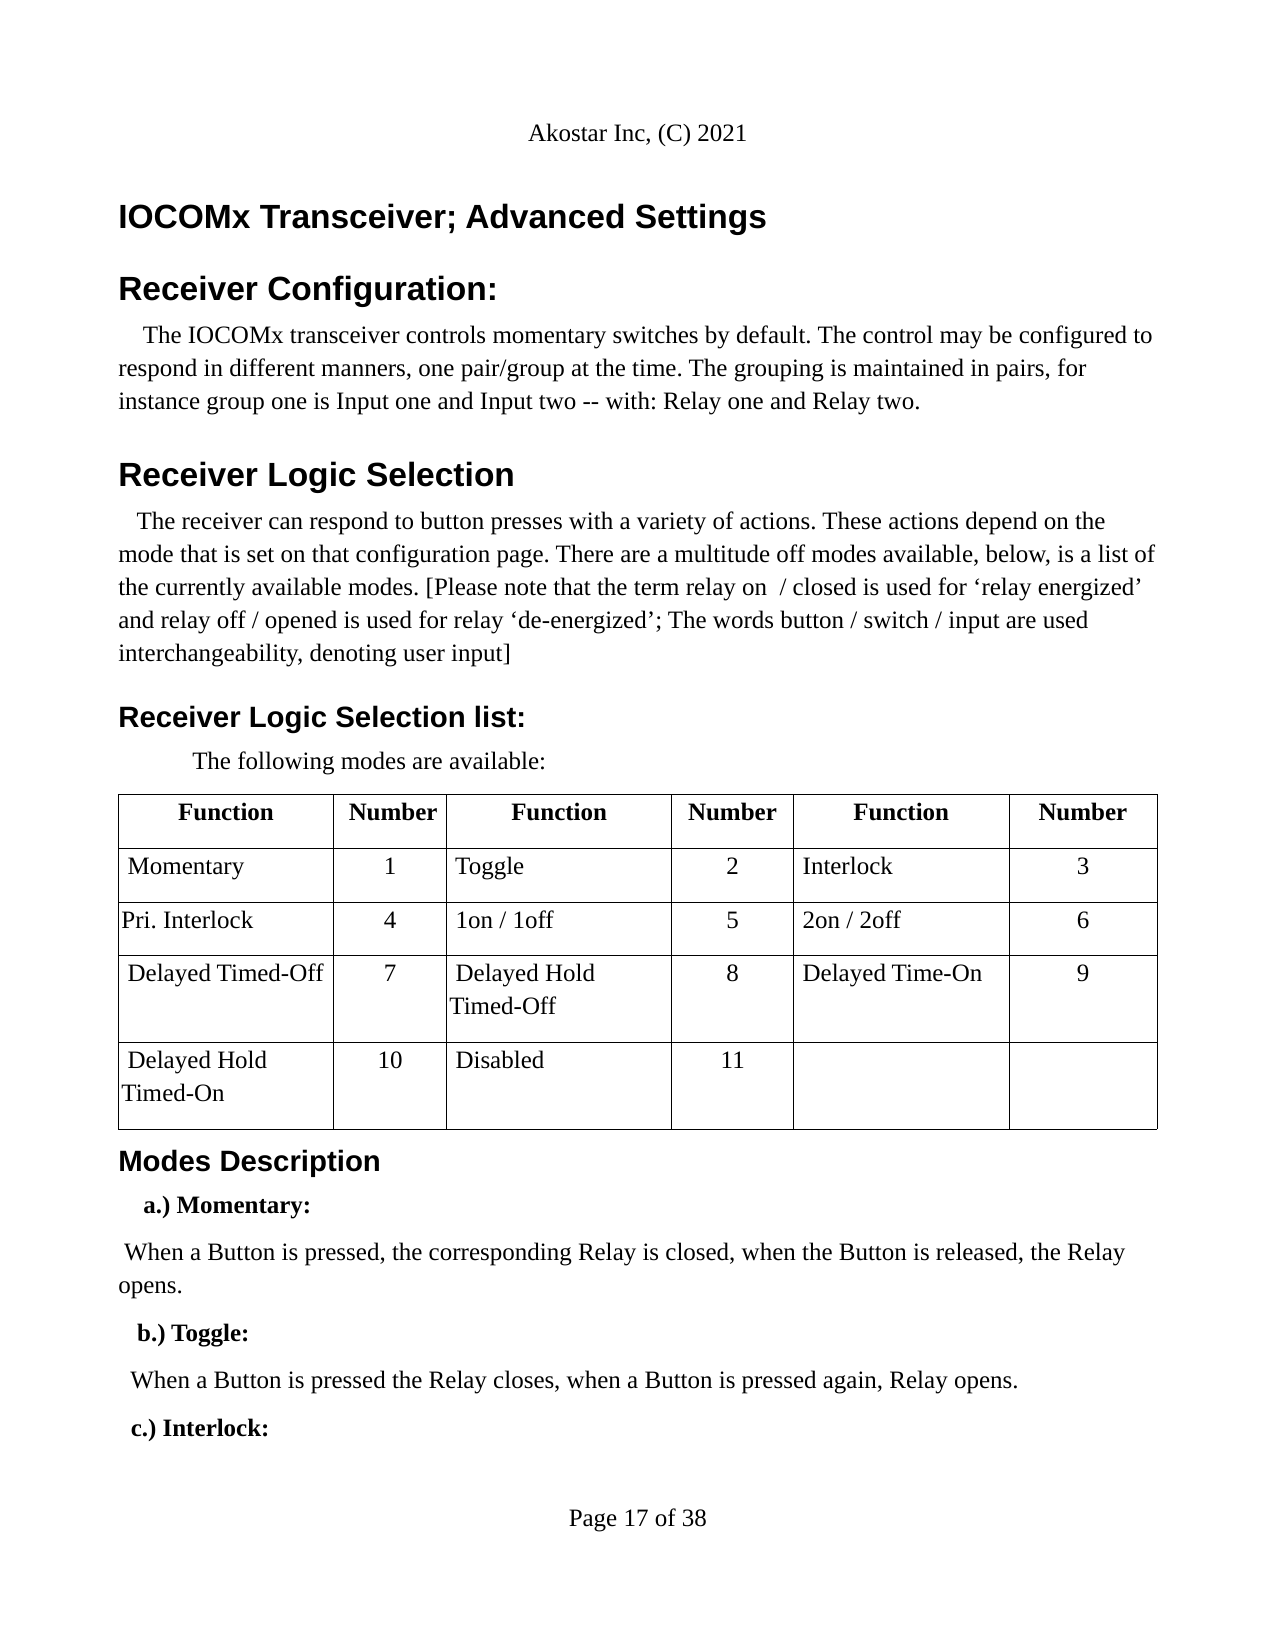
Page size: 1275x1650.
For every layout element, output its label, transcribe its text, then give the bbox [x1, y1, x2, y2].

table_cell [1010, 1043, 1157, 1129]
table_cell Delayed Hold Timed-Off [447, 956, 671, 1042]
table_cell [794, 1043, 1009, 1129]
table_cell 1on / 1off [447, 903, 671, 955]
table_header Function [119, 795, 333, 848]
text The receiver can respond to button presses with a variety of actions. These actions depend on the mode that is set on that configuration page. There are a multitude off modes available, below, is a list of the currently available modes. [Please note that the term relay on / closed is used for ‘relay energized’ and relay off / opened is used for relay ‘de-energized’; The words button / switch / input are used interchangeability, denoting user input] [118, 506, 1157, 667]
table_cell 2on / 2off [794, 903, 1009, 955]
text b.) Toggle: [118, 1318, 1157, 1347]
table_cell Delayed Timed-Off [119, 956, 333, 1042]
table_cell Toggle [447, 849, 671, 902]
subtitle Modes Description [118, 1143, 1157, 1177]
text c.) Interlock: [118, 1413, 1157, 1442]
subtitle Receiver Configuration: [118, 269, 1157, 308]
table_cell 11 [672, 1043, 793, 1129]
table_cell 7 [334, 956, 446, 1042]
table_cell Pri. Interlock [119, 903, 333, 955]
table_cell 3 [1010, 849, 1157, 902]
table_cell Momentary [119, 849, 333, 902]
table_cell 5 [672, 903, 793, 955]
text When a Button is pressed the Relay closes, when a Button is pressed again, Relay opens. [118, 1366, 1157, 1394]
text The IOCOMx transceiver controls momentary switches by default. The control may be configured to respond in different manners, one pair/group at the time. The grouping is maintained in pairs, for instance group one is Input one and Input two -- with: Relay one and Relay two. [118, 320, 1157, 415]
subtitle IOCOMx Transceiver; Advanced Settings [118, 197, 1157, 236]
table_header Number [672, 795, 793, 848]
table_cell Disabled [447, 1043, 671, 1129]
table_header Number [334, 795, 446, 848]
table_cell Delayed Hold Timed-On [119, 1043, 333, 1129]
table_header Function [447, 795, 671, 848]
text a.) Momentary: [118, 1190, 1157, 1218]
table_cell Interlock [794, 849, 1009, 902]
table_cell 8 [672, 956, 793, 1042]
text When a Button is pressed, the corresponding Relay is closed, when the Button is released, the Relay opens. [118, 1237, 1157, 1299]
table_cell 9 [1010, 956, 1157, 1042]
table_cell 1 [334, 849, 446, 902]
table_cell 6 [1010, 903, 1157, 955]
subtitle Receiver Logic Selection [118, 455, 1157, 493]
table_header Function [794, 795, 1009, 848]
text The following modes are available: [118, 746, 1157, 775]
table_header Number [1010, 795, 1157, 848]
table_cell 4 [334, 903, 446, 955]
subtitle Receiver Logic Selection list: [118, 700, 1157, 734]
table_cell 10 [334, 1043, 446, 1129]
table_cell 2 [672, 849, 793, 902]
table_cell Delayed Time-On [794, 956, 1009, 1042]
